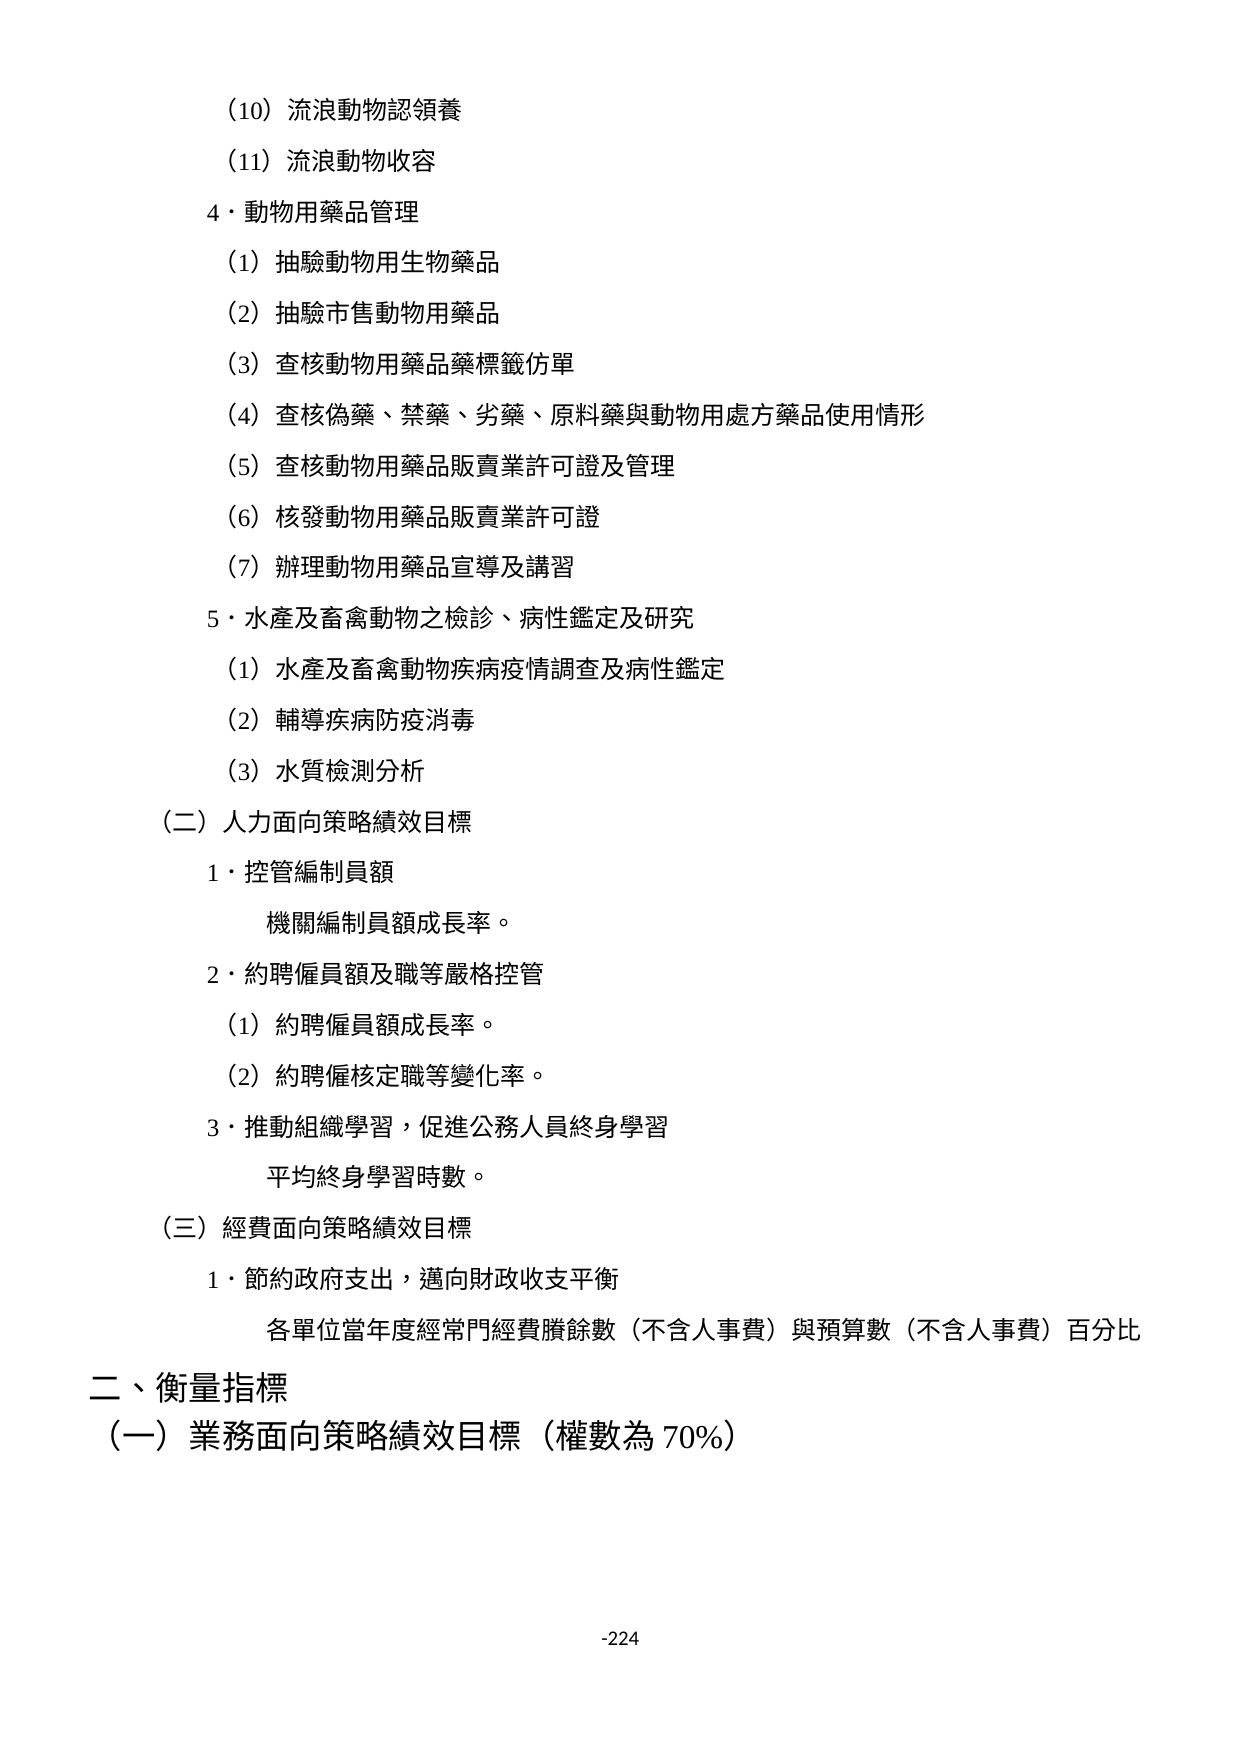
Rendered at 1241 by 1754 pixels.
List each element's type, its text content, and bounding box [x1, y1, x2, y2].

text 二、衡量指標 [88, 1361, 1152, 1409]
list 抽驗市售動物用藥品 [213, 294, 1152, 330]
list 控管編制員額 [207, 853, 1152, 889]
list 抽驗動物用生物藥品 [213, 243, 1152, 279]
list 水產及畜禽動物之檢診、病性鑑定及研究 [207, 599, 1152, 635]
list 查核偽藥、禁藥、劣藥、原料藥與動物用處方藥品使用情形 [213, 395, 1152, 432]
list 流浪動物認領養 [213, 90, 1152, 127]
list 辦理動物用藥品宣導及講習 [213, 548, 1152, 584]
list 水產及畜禽動物疾病疫情調查及病性鑑定 [213, 649, 1152, 686]
list 查核動物用藥品藥標籤仿單 [213, 344, 1152, 381]
list 流浪動物收容 [213, 141, 1152, 177]
text （一）業務面向策略績效目標（權數為70%） [88, 1409, 1152, 1458]
text （二）人力面向策略績效目標 [148, 802, 1152, 838]
list 節約政府支出，邁向財政收支平衡 [207, 1259, 1152, 1296]
text 機關編制員額成長率。 [266, 904, 1152, 940]
text 平均終身學習時數。 [266, 1158, 1152, 1194]
list 動物用藥品管理 [207, 192, 1152, 228]
list 輔導疾病防疫消毒 [213, 700, 1152, 737]
list 約聘僱核定職等變化率。 [213, 1056, 1152, 1092]
text 各單位當年度經常門經費賸餘數（不含人事費）與預算數（不含人事費）百分比 [266, 1310, 1152, 1347]
list 推動組織學習，促進公務人員終身學習 [207, 1107, 1152, 1143]
list 核發動物用藥品販賣業許可證 [213, 497, 1152, 533]
list 約聘僱員額成長率。 [213, 1005, 1152, 1042]
text （三）經費面向策略績效目標 [148, 1209, 1152, 1245]
list 查核動物用藥品販賣業許可證及管理 [213, 446, 1152, 482]
list 約聘僱員額及職等嚴格控管 [207, 954, 1152, 991]
list 水質檢測分析 [213, 751, 1152, 787]
